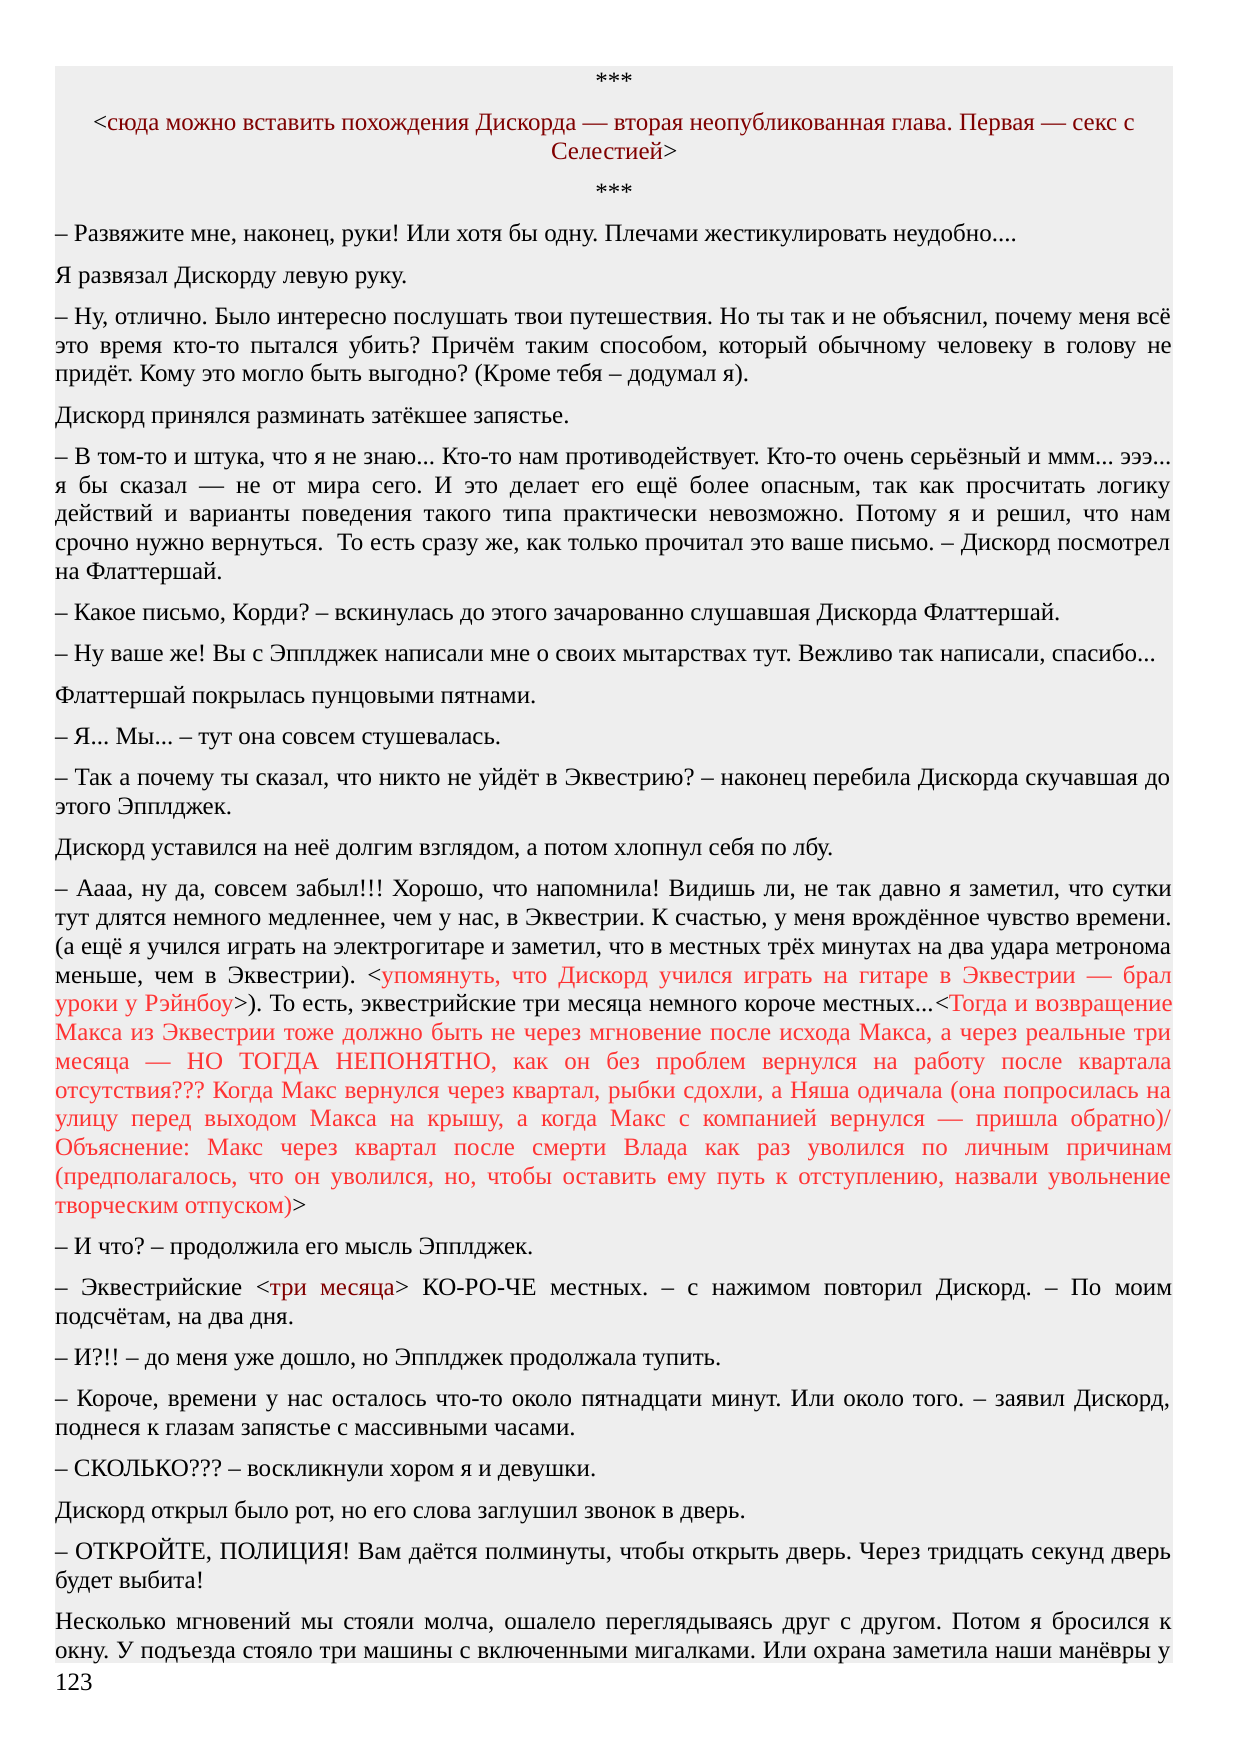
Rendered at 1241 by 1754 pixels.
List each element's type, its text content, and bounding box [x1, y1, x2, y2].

text – Эквестрийские <три месяца> КО-РО-ЧЕ местных. – с нажимом повторил Дискорд. – По моим подсчётам, на два дня. [55, 1272, 1173, 1330]
text – ОТКРОЙТЕ, ПОЛИЦИЯ! Вам даётся полминуты, чтобы открыть дверь. Через тридцать секунд дверь будет выбита! [55, 1536, 1173, 1593]
text <сюда можно вставить похождения Дискорда — вторая неопубликованная глава. Первая — секс с Селестией> [55, 107, 1173, 165]
text – Ну ваше же! Вы с Эпплджек написали мне о своих мытарствах тут. Вежливо так написали, спасибо... [55, 638, 1173, 667]
text Дискорд уставился на неё долгим взглядом, а потом хлопнул себя по лбу. [55, 832, 1173, 861]
text – Ну, отлично. Было интересно послушать твои путешествия. Но ты так и не объяснил, почему меня всё это время кто-то пытался убить? Причём таким способом, который обычному человеку в голову не придёт. Кому это могло быть выгодно? (Кроме тебя – додумал я). [55, 301, 1173, 387]
text – Аааа, ну да, совсем забыл!!! Хорошо, что напомнила! Видишь ли, не так давно я заметил, что сутки тут длятся немного медленнее, чем у нас, в Эквестрии. К счастью, у меня врождённое чувство времени. (а ещё я учился играть на электрогитаре и заметил, что в местных трёх минутах на два удара метронома меньше, чем в Эквестрии). <упомянуть, что Дискорд учился играть на гитаре в Эквестрии — брал уроки у Рэйнбоу>). То есть, эквестрийские три месяца немного короче местных...<Тогда и возвращение Макса из Эквестрии тоже должно быть не через мгновение после исхода Макса, а через реальные три месяца — НО ТОГДА НЕПОНЯТНО, как он без проблем вернулся на работу после квартала отсутствия??? Когда Макс вернулся через квартал, рыбки сдохли, а Няша одичала (она попросилась на улицу перед выходом Макса на крышу, а когда Макс с компанией вернулся — пришла обратно)/ Объяснение: Макс через квартал после смерти Влада как раз уволился по личным причинам (предполагалось, что он уволился, но, чтобы оставить ему путь к отступлению, назвали увольнение творческим отпуском)> [55, 873, 1173, 1218]
text – Развяжите мне, наконец, руки! Или хотя бы одну. Плечами жестикулировать неудобно.... [55, 218, 1173, 247]
text Дискорд принялся разминать затёкшее запястье. [55, 400, 1173, 428]
text – Короче, времени у нас осталось что-то около пятнадцати минут. Или около того. – заявил Дискорд, поднеся к глазам запястье с массивными часами. [55, 1383, 1173, 1441]
text – СКОЛЬКО??? – воскликнули хором я и девушки. [55, 1453, 1173, 1482]
text *** [55, 177, 1173, 206]
text Флаттершай покрылась пунцовыми пятнами. [55, 680, 1173, 708]
text Несколько мгновений мы стояли молча, ошалело переглядываясь друг с другом. Потом я бросился к окну. У подъезда стояло три машины с включенными мигалками. Или охрана заметила наши манёвры у [55, 1606, 1173, 1663]
text – Я... Мы... – тут она совсем стушевалась. [55, 721, 1173, 750]
text – Какое письмо, Корди? – вскинулась до этого зачарованно слушавшая Дискорда Флаттершай. [55, 597, 1173, 626]
text – И что? – продолжила его мысль Эпплджек. [55, 1231, 1173, 1260]
text – И?!! – до меня уже дошло, но Эпплджек продолжала тупить. [55, 1342, 1173, 1371]
text – В том-то и штука, что я не знаю... Кто-то нам противодействует. Кто-то очень серьёзный и ммм... эээ... я бы сказал — не от мира сего. И это делает его ещё более опасным, так как просчитать логику действий и варианты поведения такого типа практически невозможно. Потому я и решил, что нам срочно нужно вернуться. То есть сразу же, как только прочитал это ваше письмо. – Дискорд посмотрел на Флаттершай. [55, 441, 1173, 585]
text – Так а почему ты сказал, что никто не уйдёт в Эквестрию? – наконец перебила Дискорда скучавшая до этого Эпплджек. [55, 762, 1173, 820]
text *** [55, 66, 1173, 95]
text Я развязал Дискорду левую руку. [55, 260, 1173, 288]
text Дискорд открыл было рот, но его слова заглушил звонок в дверь. [55, 1495, 1173, 1523]
